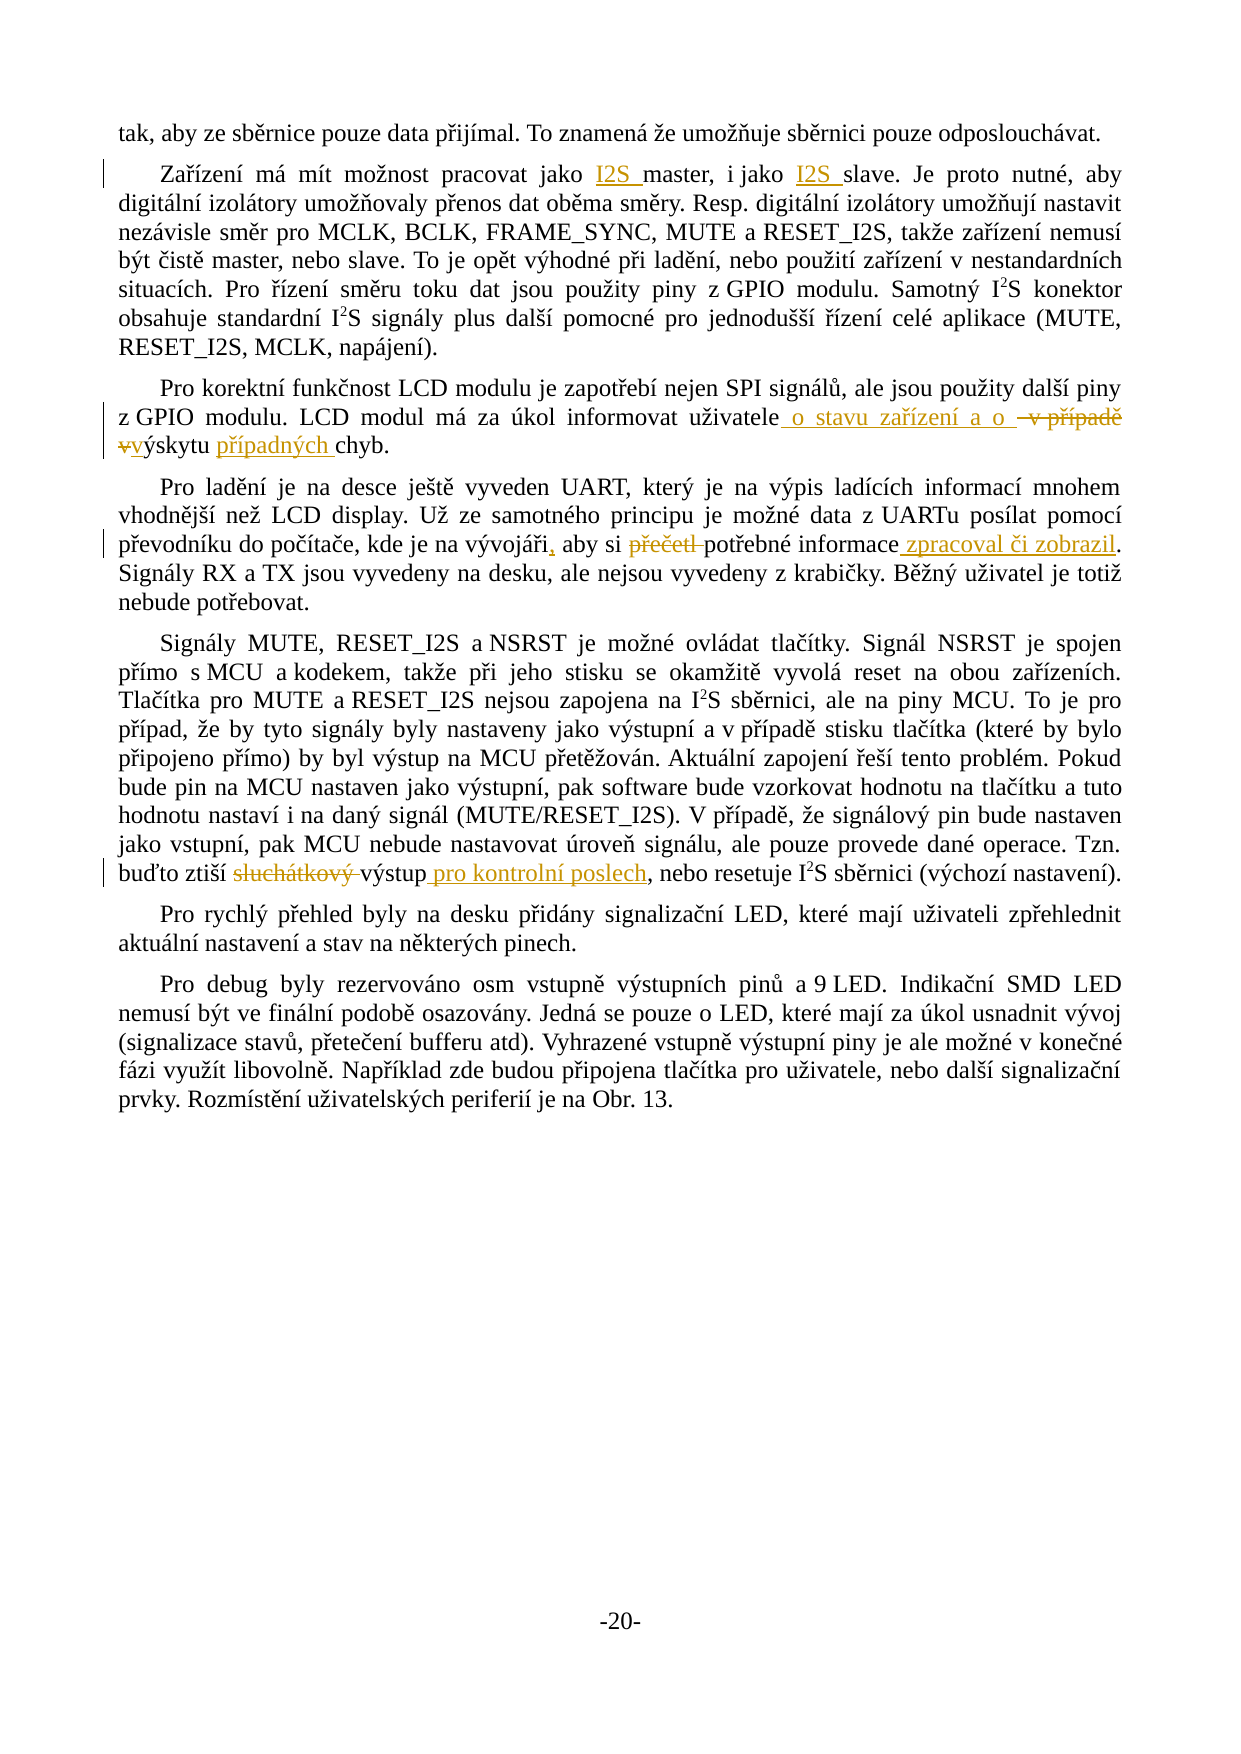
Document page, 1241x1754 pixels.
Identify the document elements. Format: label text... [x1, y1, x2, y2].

text Zařízení má mít možnost pracovat jako I2S master, i jako I2S slave. Je proto nutné, aby digitální izolátory umožňovaly přenos dat oběma směry. Resp. digitální izolátory umožňují nastavit nezávisle směr pro MCLK, BCLK, FRAME_SYNC, MUTE a RESET_I2S, takže zařízení nemusí být čistě master, nebo slave. To je opět výhodné při ladění, nebo použití zařízení v nestandardních situacích. Pro řízení směru toku dat jsou použity piny z GPIO modulu. Samotný I2S konektor obsahuje standardní I2S signály plus další pomocné pro jednodušší řízení celé aplikace (MUTE, RESET_I2S, MCLK, napájení). [118, 159, 1122, 361]
text tak, aby ze sběrnice pouze data přijímal. To znamená že umožňuje sběrnici pouze odposlouchávat. [118, 118, 1122, 147]
text Signály MUTE, RESET_I2S a NSRST je možné ovládat tlačítky. Signál NSRST je spojen přímo s MCU a kodekem, takže při jeho stisku se okamžitě vyvolá reset na obou zařízeních. Tlačítka pro MUTE a RESET_I2S nejsou zapojena na I2S sběrnici, ale na piny MCU. To je pro případ, že by tyto signály byly nastaveny jako výstupní a v případě stisku tlačítka (které by bylo připojeno přímo) by byl výstup na MCU přetěžován. Aktuální zapojení řeší tento problém. Pokud bude pin na MCU nastaven jako výstupní, pak software bude vzorkovat hodnotu na tlačítku a tuto hodnotu nastaví i na daný signál (MUTE/RESET_I2S). V případě, že signálový pin bude nastaven jako vstupní, pak MCU nebude nastavovat úroveň signálu, ale pouze provede dané operace. Tzn. buďto ztiší výstup pro kontrolní poslech, nebo resetuje I2S sběrnici (výchozí nastavení). [118, 628, 1122, 887]
text Pro korektní funkčnost LCD modulu je zapotřebí nejen SPI signálů, ale jsou použity další piny z GPIO modulu. LCD modul má za úkol informovat uživatele o stavu zařízení a o výskytu případných chyb. [118, 373, 1122, 459]
text Pro ladění je na desce ještě vyveden UART, který je na výpis ladících informací mnohem vhodnější než LCD display. Už ze samotného principu je možné data z UARTu posílat pomocí převodníku do počítače, kde je na vývojáři, aby si potřebné informace zpracoval či zobrazil. Signály RX a TX jsou vyvedeny na desku, ale nejsou vyvedeny z krabičky. Běžný uživatel je totiž nebude potřebovat. [118, 472, 1122, 616]
text Pro rychlý přehled byly na desku přidány signalizační LED, které mají uživateli zpřehlednit aktuální nastavení a stav na některých pinech. [118, 899, 1122, 957]
text Pro debug byly rezervováno osm vstupně výstupních pinů a 9 LED. Indikační SMD LED nemusí být ve finální podobě osazovány. Jedná se pouze o LED, které mají za úkol usnadnit vývoj (signalizace stavů, přetečení bufferu atd). Vyhrazené vstupně výstupní piny je ale možné v konečné fázi využít libovolně. Například zde budou připojena tlačítka pro uživatele, nebo další signalizační prvky. Rozmístění uživatelských periferií je na Obr. 13. [118, 969, 1122, 1113]
